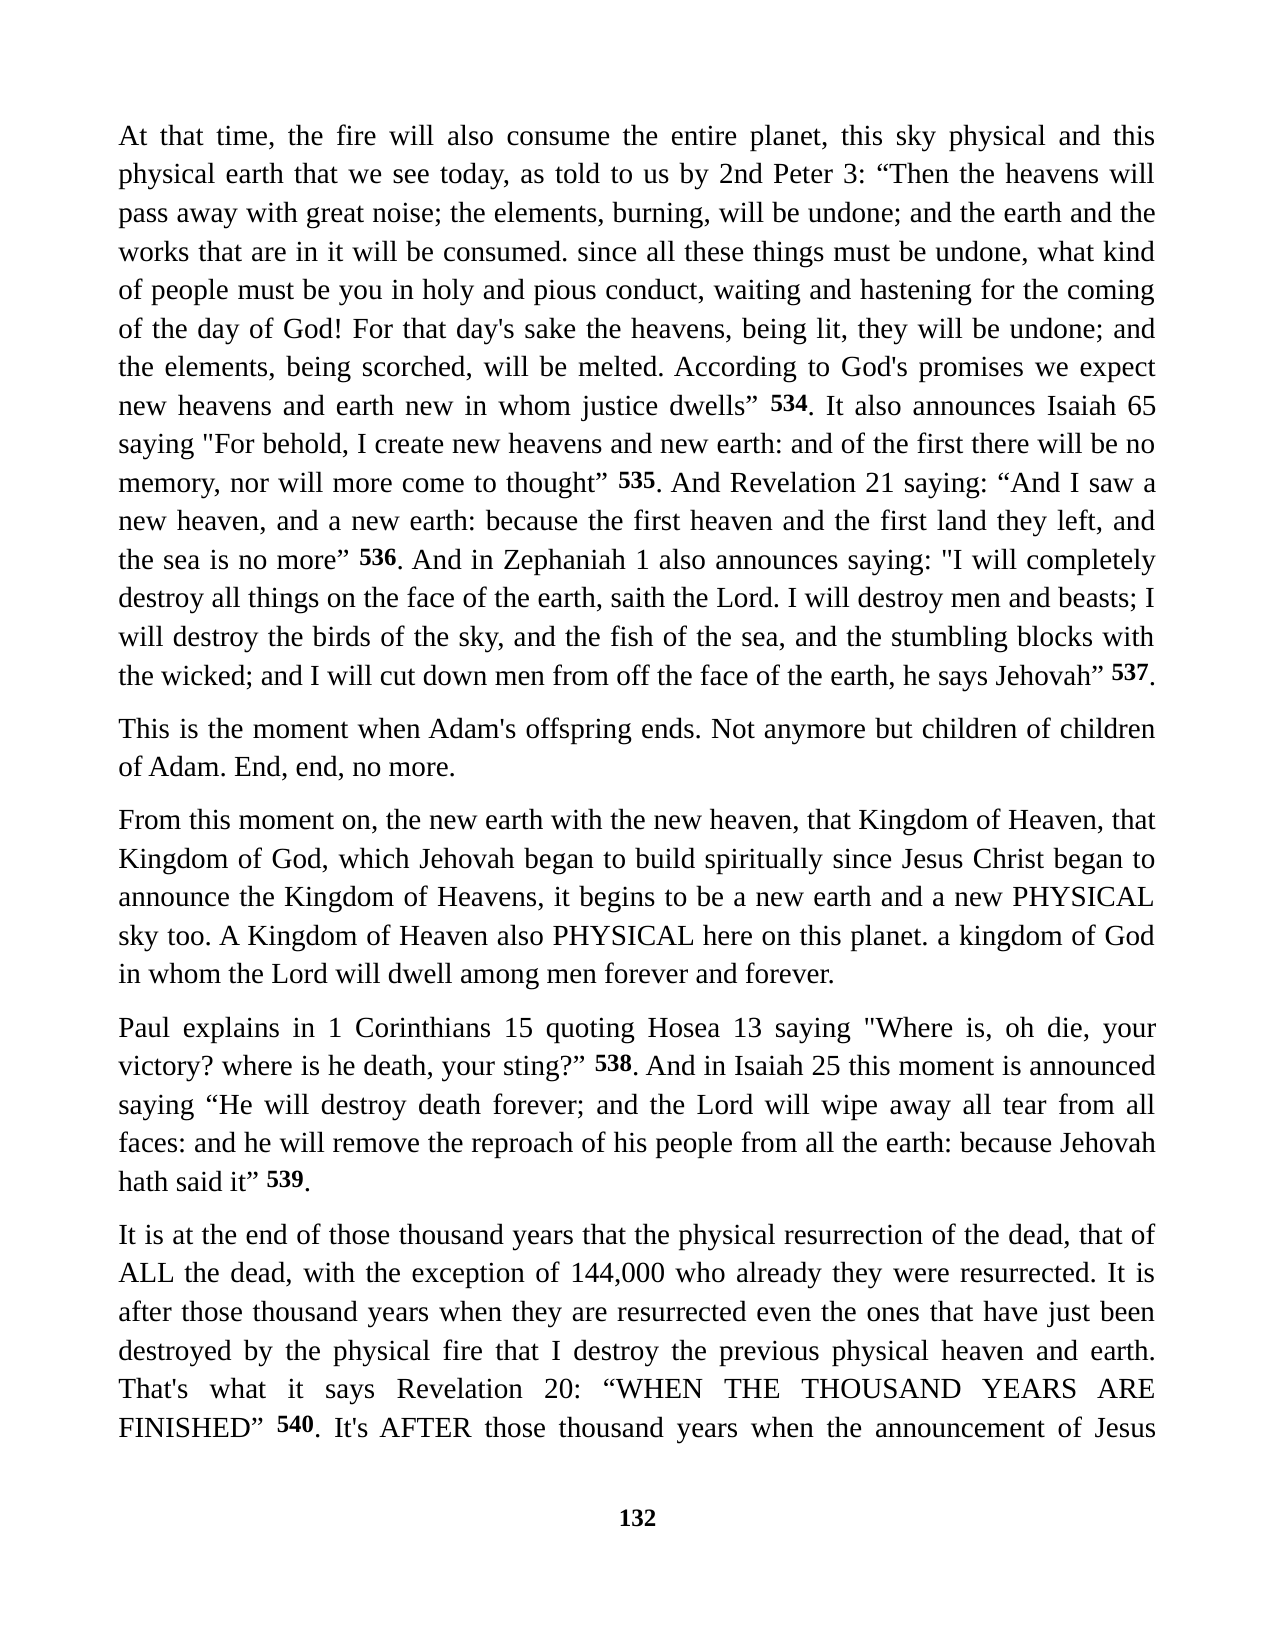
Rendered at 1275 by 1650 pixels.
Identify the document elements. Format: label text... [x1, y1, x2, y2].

text At that time, the fire will also consume the entire planet, this sky physical and this physical earth that we see today, as told to us by 2nd Peter 3: “Then the heavens will pass away with great noise; the elements, burning, will be undone; and the earth and the works that are in it will be consumed. since all these things must be undone, what kind of people must be you in holy and pious conduct, waiting and hastening for the coming of the day of God! For that day's sake the heavens, being lit, they will be undone; and the elements, being scorched, will be melted. According to God's promises we expect new heavens and earth new in whom justice dwells” . It also announces Isaiah 65 saying "For behold, I create new heavens and new earth: and of the first there will be no memory, nor will more come to thought” . And Revelation 21 saying: “And I saw a new heaven, and a new earth: because the first heaven and the first land they left, and the sea is no more” . And in Zephaniah 1 also announces saying: "I will completely destroy all things on the face of the earth, saith the Lord. I will destroy men and beasts; I will destroy the birds of the sky, and the fish of the sea, and the stumbling blocks with the wicked; and I will cut down men from off the face of the earth, he says Jehovah” . [118, 118, 1157, 691]
text Paul explains in 1 Corinthians 15 quoting Hosea 13 saying "Where is, oh die, your victory? where is he death, your sting?” . And in Isaiah 25 this moment is announced saying “He will destroy death forever; and the Lord will wipe away all tear from all faces: and he will remove the reproach of his people from all the earth: because Jehovah hath said it” . [118, 1010, 1157, 1197]
text It is at the end of those thousand years that the physical resurrection of the dead, that of ALL the dead, with the exception of 144,000 who already they were resurrected. It is after those thousand years when they are resurrected even the ones that have just been destroyed by the physical fire that I destroy the previous physical heaven and earth. That's what it says Revelation 20: “WHEN THE THOUSAND YEARS ARE FINISHED” . It's AFTER those thousand years when the announcement of Jesus [118, 1217, 1157, 1443]
text This is the moment when Adam's offspring ends. Not anymore but children of children of Adam. End, end, no more. [118, 711, 1157, 783]
text From this moment on, the new earth with the new heaven, that Kingdom of Heaven, that Kingdom of God, which Jehovah began to build spiritually since Jesus Christ began to announce the Kingdom of Heavens, it begins to be a new earth and a new PHYSICAL sky too. A Kingdom of Heaven also PHYSICAL here on this planet. a kingdom of God in whom the Lord will dwell among men forever and forever. [118, 802, 1157, 990]
